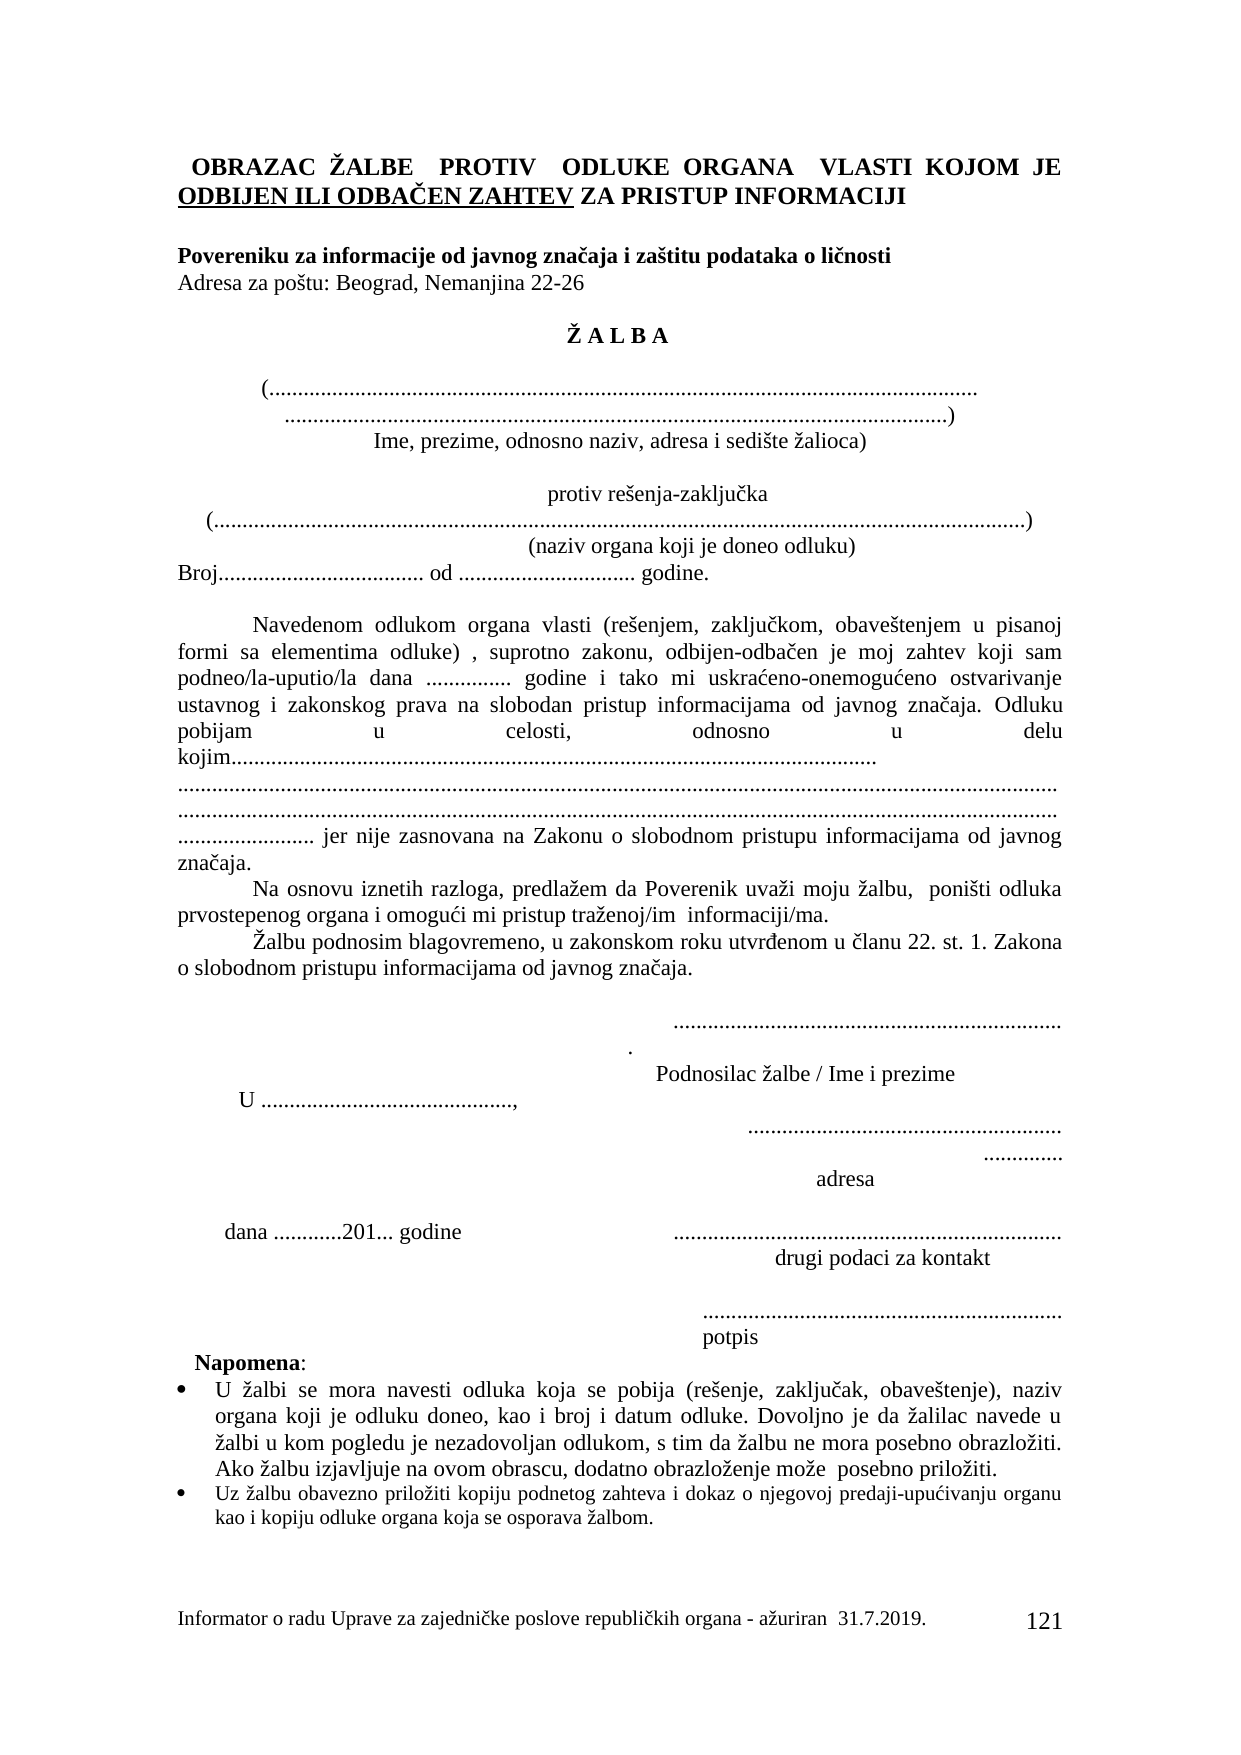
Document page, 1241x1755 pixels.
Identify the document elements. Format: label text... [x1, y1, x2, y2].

text ............................................................................................................................................................................................................................................................................................................................................ jer nije zasnovana na Zakonu o slobodnom pristupu informacijama od javnog značaja. [177, 770, 1063, 875]
text Povereniku za informacije od javnog značaja i zaštitu podataka o ličnosti [177, 243, 1063, 269]
text Navedenom odlukom organa vlasti (rešenjem, zaklјučkom, obaveštenjem u pisanoj formi sa elementima odluke) , suprotno zakonu, odbijen-odbačen je moj zahtev koji sam podneo/la-uputio/la dana ............... godine i tako mi uskraćeno-onemogućeno ostvarivanje ustavnog i zakonskog prava na slobodan pristup informacijama od javnog značaja. Odluku pobijam u celosti, odnosno u delu kojim................................................................................................................. [177, 612, 1063, 770]
text ....................................................................................................................) [177, 401, 1063, 427]
list Uz žalbu obavezno priložiti kopiju podnetog zahteva i dokaz o njegovoj predaji-upućivanju organu kao i kopiju odluke organa koja se osporava žalbom. [177, 1481, 1063, 1529]
text Broj.................................... od ............................... godine. [177, 559, 1063, 585]
text protiv rešenja-zaklјučka (..............................................................................................................................................) [177, 480, 1063, 532]
text drugi podaci za kontakt [702, 1244, 1063, 1270]
text Žalbu podnosim blagovremeno, u zakonskom roku utvrđenom u članu 22. st. 1. Zakona o slobodnom pristupu informacijama od javnog značaja. [177, 928, 1063, 981]
text Na osnovu iznetih razloga, predlažem da Poverenik uvaži moju žalbu, poništi odluka prvostepenog organa i omogući mi pristup traženoj/im informaciji/ma. [177, 875, 1063, 928]
text adresa [177, 1165, 1063, 1191]
text U ............................................, ..................................................................... [177, 1086, 1063, 1165]
text Napomena: [177, 1349, 1063, 1376]
text Ž A L B A [177, 322, 1063, 348]
text Ime, prezime, odnosno naziv, adresa i sedište žalioca) [177, 427, 1063, 453]
text (............................................................................................................................ [177, 374, 1063, 401]
text Adresa za poštu: Beograd, Nemanjina 22-26 [177, 269, 1063, 295]
text ............................................................... potpis [702, 1297, 1063, 1349]
text dana ............201... godine .................................................................... [177, 1218, 1063, 1244]
text Podnosilac žalbe / Ime i prezime [627, 1059, 1063, 1086]
text ..................................................................... [627, 1007, 1063, 1059]
subtitle OBRAZAC ŽALBE PROTIV ODLUKE ORGANA VLASTI KOJOM JE ODBIJEN ILI ODBAČEN ZAHTEV ZA PRISTUP INFORMACIJI [177, 148, 1063, 210]
text (naziv organa koji je doneo odluku) [177, 532, 1063, 559]
list U žalbi se mora navesti odluka koja se pobija (rešenje, zaklјučak, obaveštenje), naziv organa koji je odluku doneo, kao i broj i datum odluke. Dovolјno je da žalilac navede u žalbi u kom pogledu je nezadovolјan odlukom, s tim da žalbu ne mora posebno obrazložiti. Ako žalbu izjavlјuje na ovom obrascu, dodatno obrazloženje može posebno priložiti. [177, 1376, 1063, 1481]
